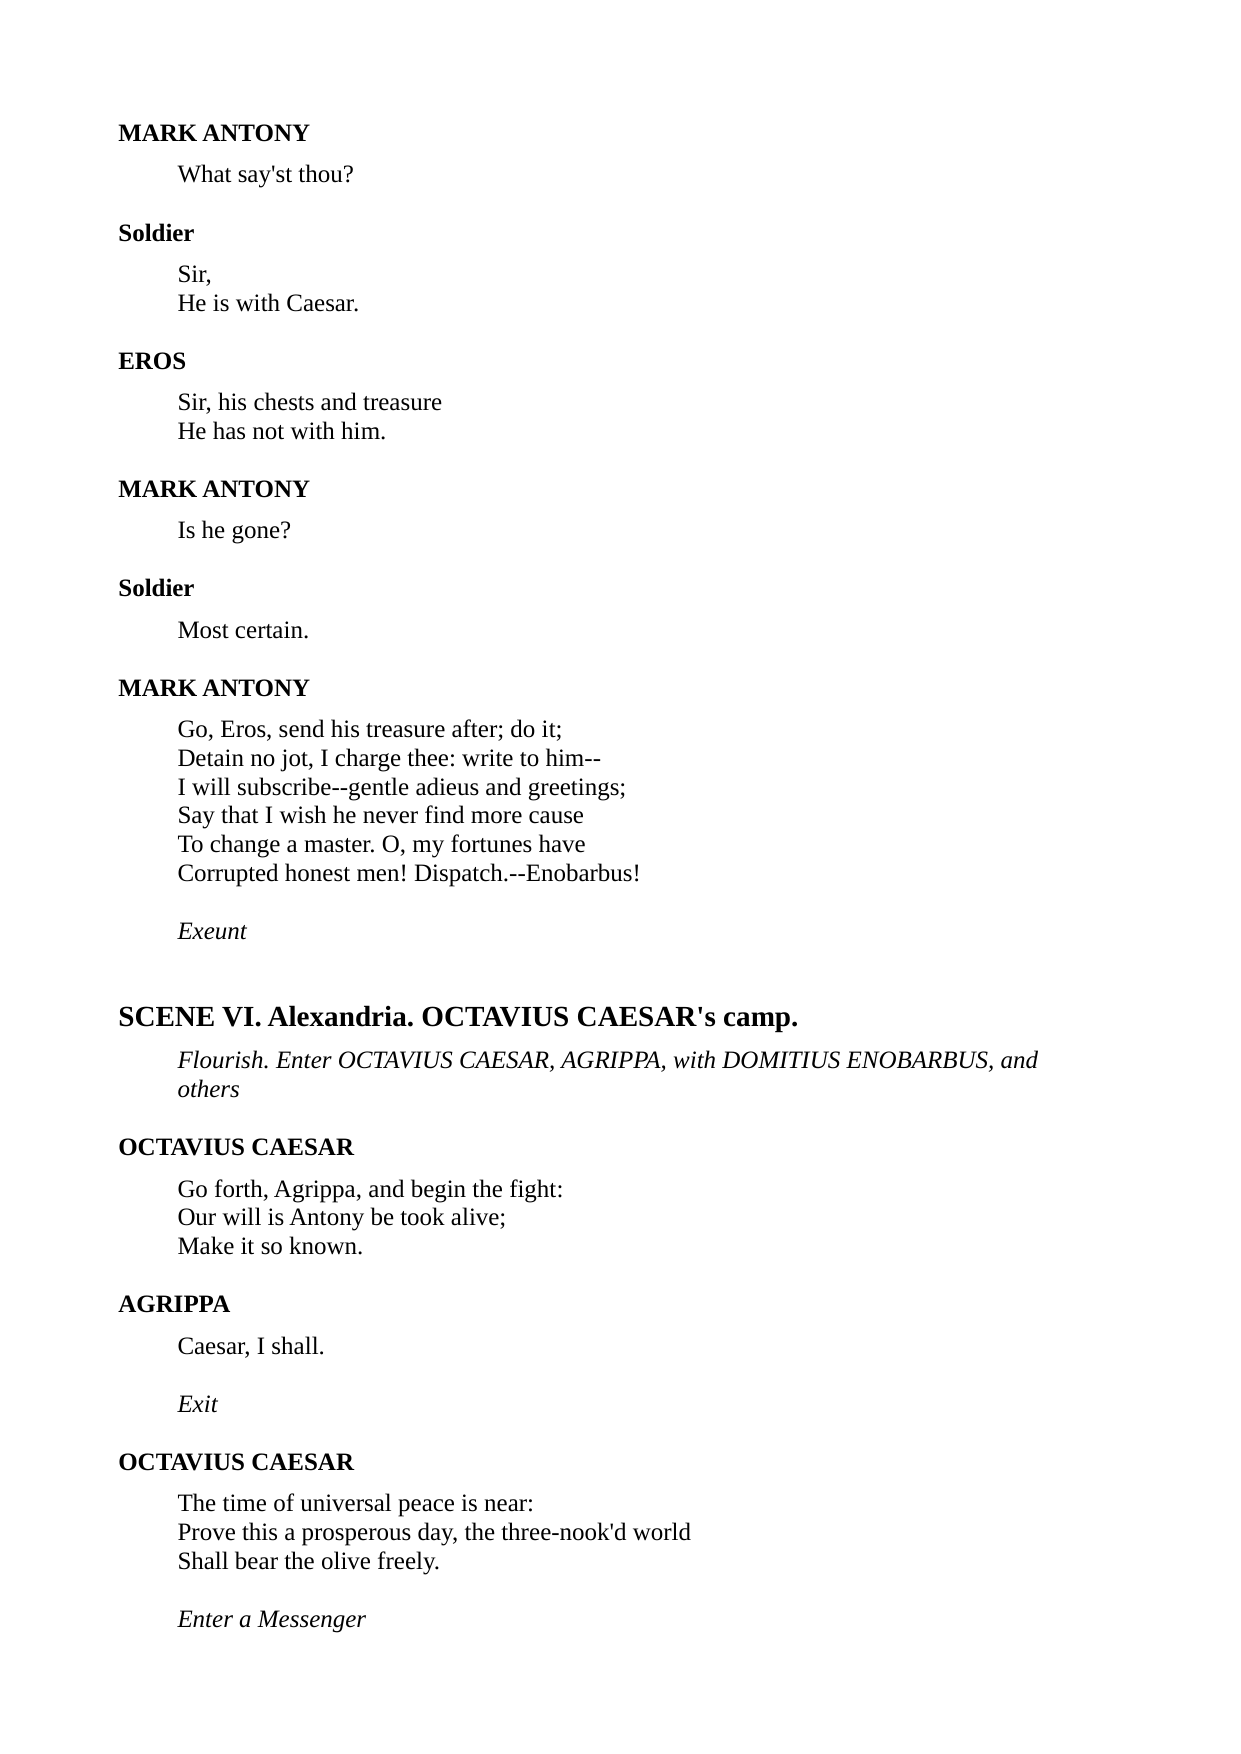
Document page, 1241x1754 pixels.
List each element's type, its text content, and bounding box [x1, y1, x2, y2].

text Go forth, Agrippa, and begin the fight: Our will is Antony be took alive; Make it so known. [177, 1174, 1063, 1260]
text Soldier [118, 218, 1122, 246]
text Sir, He is with Caesar. [177, 259, 1063, 316]
text MARK ANTONY [118, 118, 1122, 147]
text Caesar, I shall. [177, 1331, 1063, 1359]
text Exeunt [177, 916, 1063, 945]
text Soldier [118, 573, 1122, 602]
text Go, Eros, send his treasure after; do it; Detain no jot, I charge thee: write to him-- I will subscribe--gentle adieus and greetings; Say that I wish he never find more cause To change a master. O, my fortunes have Corrupted honest men! Dispatch.--Enobarbus! [177, 714, 1063, 887]
text Sir, his chests and treasure He has not with him. [177, 387, 1063, 444]
text The time of universal peace is near: Prove this a prosperous day, the three-nook'd world Shall bear the olive freely. [177, 1488, 1063, 1575]
text MARK ANTONY [118, 474, 1122, 503]
text Is he gone? [177, 515, 1063, 544]
text AGRIPPA [118, 1289, 1122, 1318]
text Most certain. [177, 615, 1063, 643]
text OCTAVIUS CAESAR [118, 1447, 1122, 1476]
subtitle SCENE VI. Alexandria. OCTAVIUS CAESAR's camp. [118, 999, 1122, 1033]
text MARK ANTONY [118, 673, 1122, 702]
text Flourish. Enter OCTAVIUS CAESAR, AGRIPPA, with DOMITIUS ENOBARBUS, and others [177, 1046, 1063, 1103]
text What say'st thou? [177, 159, 1063, 188]
text OCTAVIUS CAESAR [118, 1132, 1122, 1161]
text Enter a Messenger [177, 1604, 1063, 1633]
text Exit [177, 1389, 1063, 1418]
text EROS [118, 346, 1122, 374]
